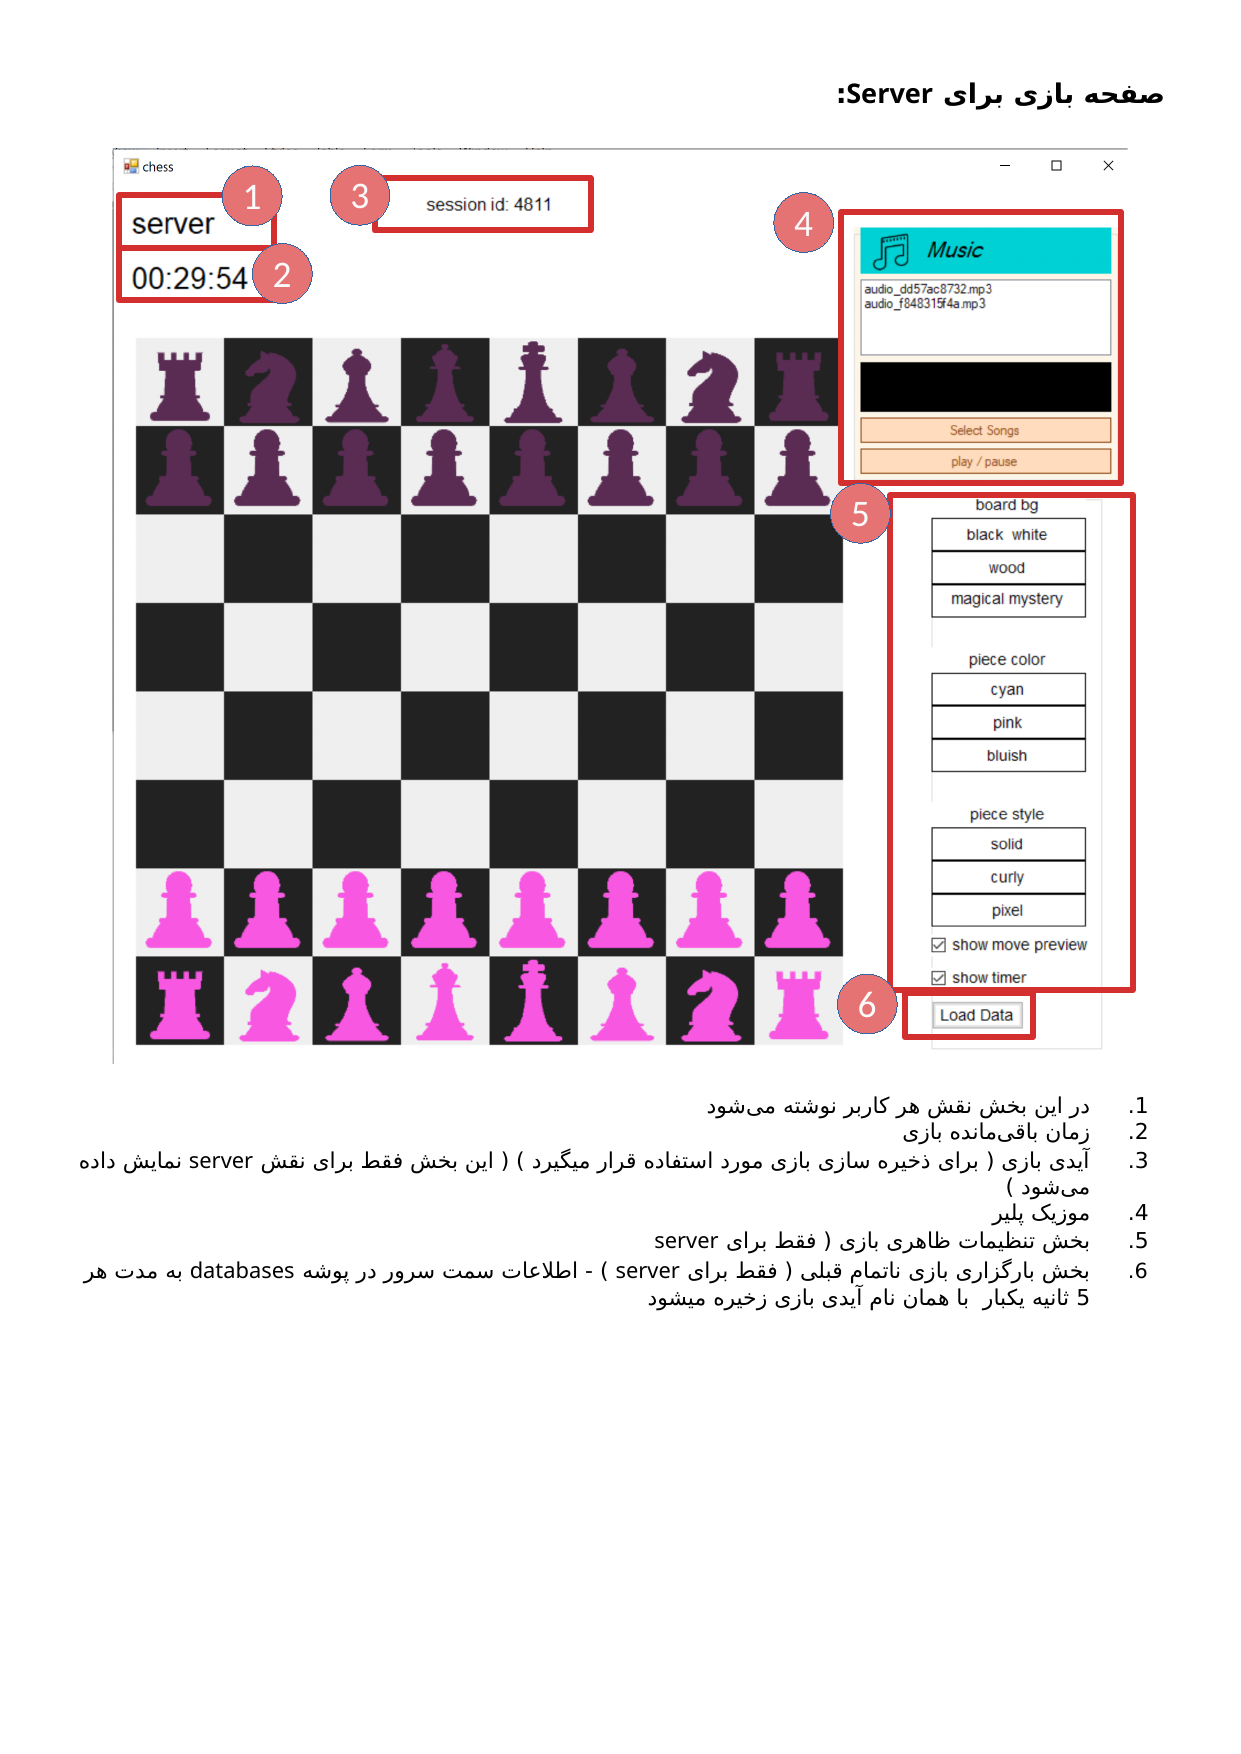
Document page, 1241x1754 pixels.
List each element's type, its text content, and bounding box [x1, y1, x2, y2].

picture [112, 148, 1128, 1064]
picture [893, 498, 1128, 987]
text صفحه بازی برای Server: [75, 75, 1165, 112]
list بخش تنظیمات ظاهری بازی ( فقط برای server [75, 1225, 1128, 1255]
list موزیک پلیر [75, 1200, 1128, 1225]
list در این بخش نقش هر کاربر نوشته می‌شود [75, 1093, 1128, 1119]
list بخش بارگزاری بازی ناتمام قبلی ( فقط برای server ) - اطلاعات سمت سرور در پوشه databases به مدت هر 5 ثانیه یکبار با همان نام آیدی بازی زخیره میشود [75, 1255, 1128, 1311]
list زمان باقی‌مانده بازی [75, 1119, 1128, 1144]
picture [908, 996, 1030, 1034]
list آیدی بازی ( برای ذخیره سازی بازی مورد استفاده قرار میگیرد ) ( این بخش فقط برای نقش server نمایش داده می‌شود ) [75, 1144, 1128, 1200]
picture [844, 215, 1118, 480]
